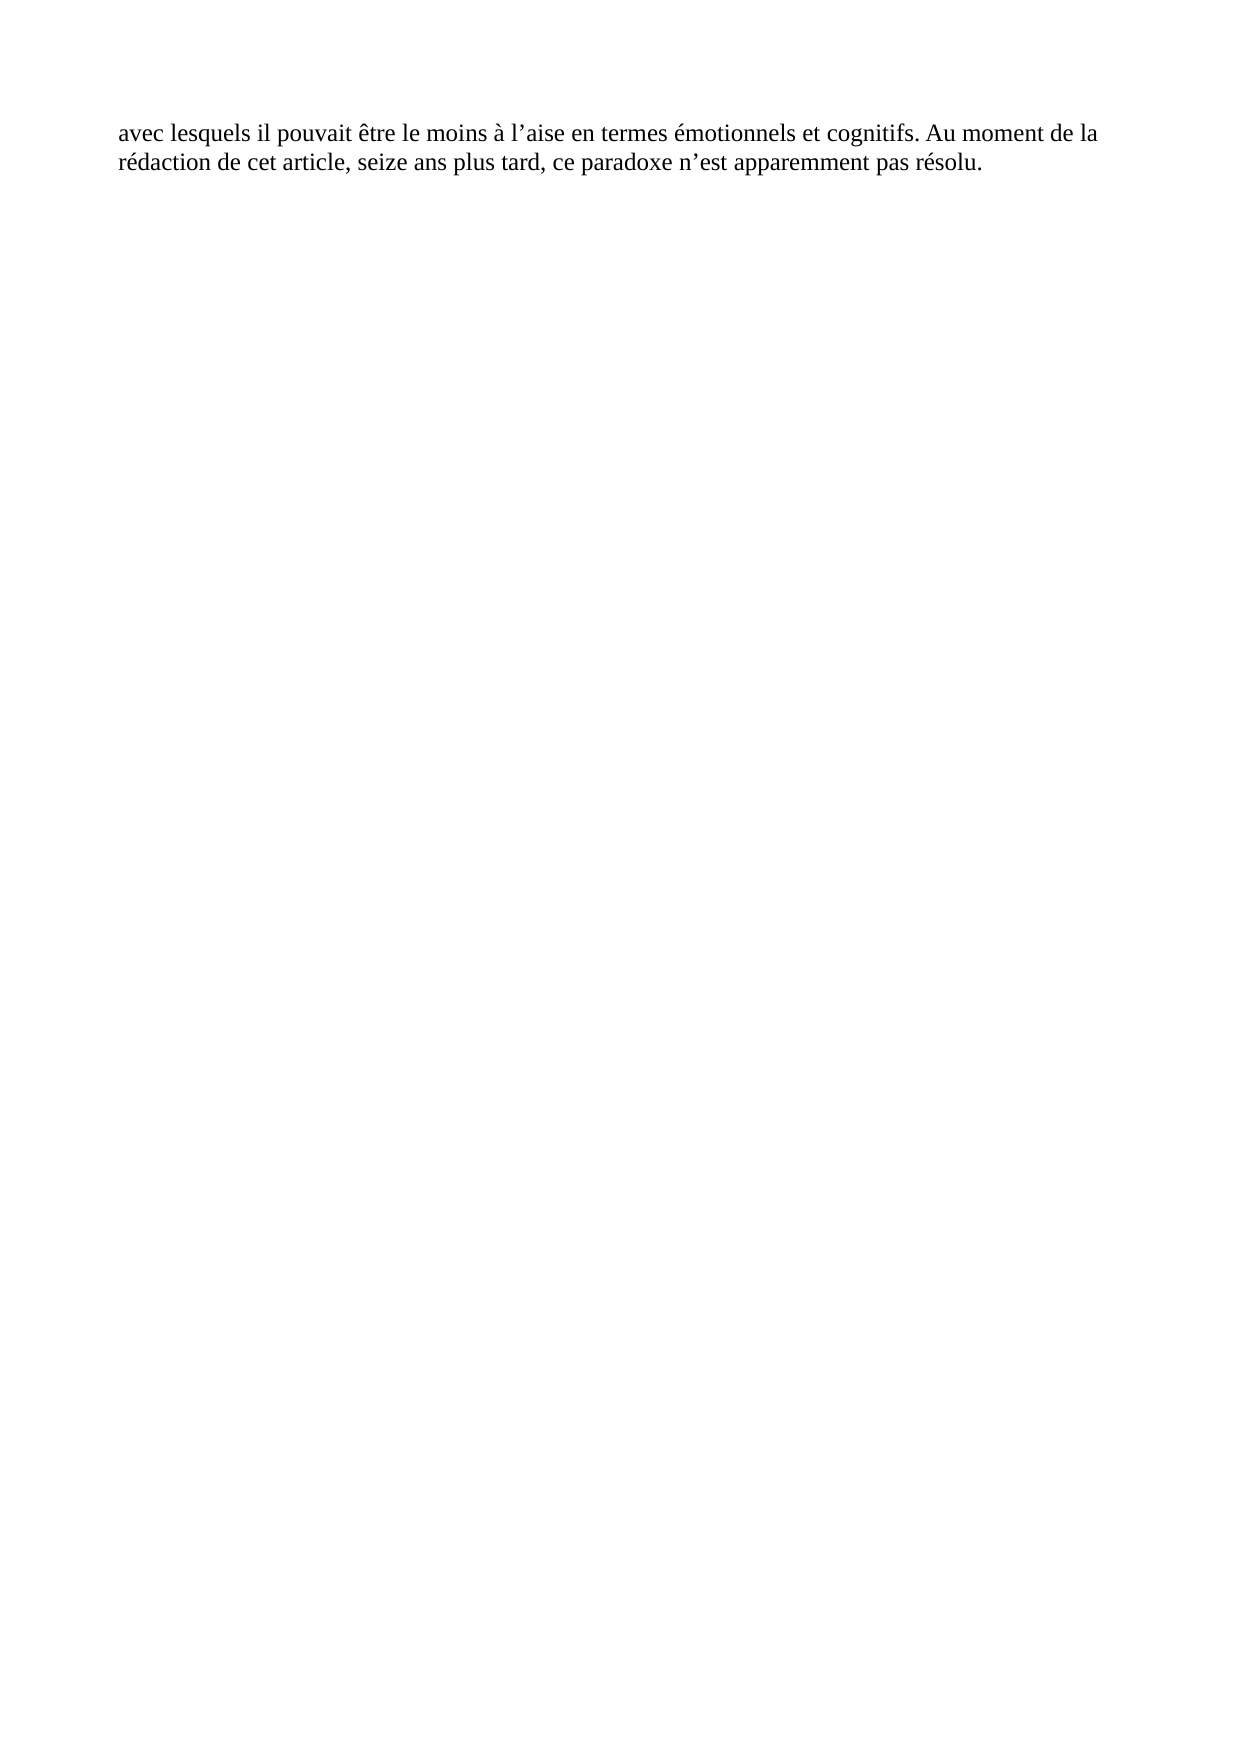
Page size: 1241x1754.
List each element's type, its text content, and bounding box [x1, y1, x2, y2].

text avec lesquels il pouvait être le moins à l’aise en termes émotionnels et cognitifs. Au moment de la rédaction de cet article, seize ans plus tard, ce paradoxe n’est apparemment pas résolu. [118, 118, 1122, 176]
